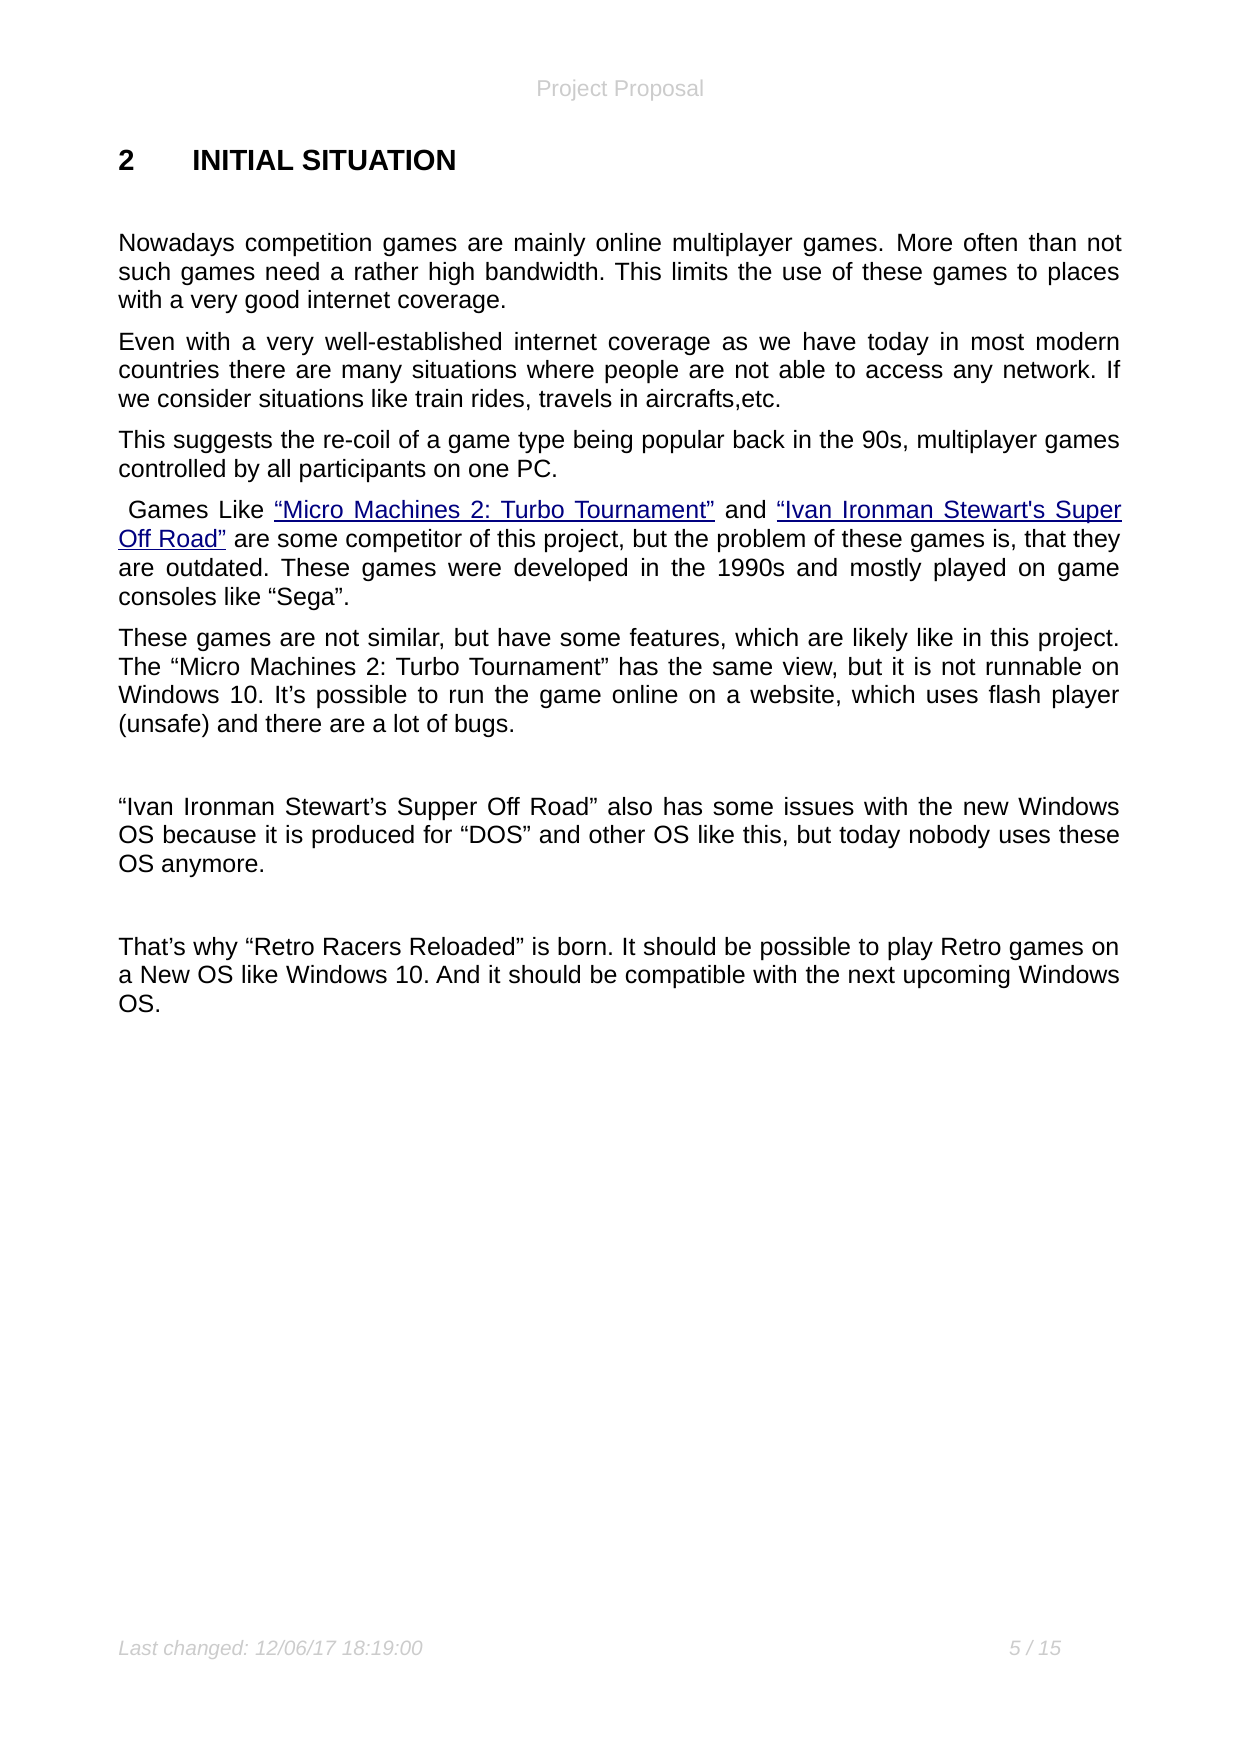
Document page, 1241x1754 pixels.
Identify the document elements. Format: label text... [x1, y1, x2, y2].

subtitle Initial Situation [118, 143, 1122, 177]
text That’s why “Retro Racers Reloaded” is born. It should be possible to play Retro games on a New OS like Windows 10. And it should be compatible with the next upcoming Windows OS. [118, 932, 1122, 1018]
text Nowadays competition games are mainly online multiplayer games. More often than not such games need a rather high bandwidth. This limits the use of these games to places with a very good internet coverage. [118, 228, 1122, 314]
text These games are not similar, but have some features, which are likely like in this project. The “Micro Machines 2: Turbo Tournament” has the same view, but it is not runnable on Windows 10. It’s possible to run the game online on a website, which uses flash player (unsafe) and there are a lot of bugs. [118, 623, 1122, 738]
text “Ivan Ironman Stewart’s Supper Off Road” also has some issues with the new Windows OS because it is produced for “DOS” and other OS like this, but today nobody uses these OS anymore. [118, 792, 1122, 878]
text Even with a very well-established internet coverage as we have today in most modern countries there are many situations where people are not able to access any network. If we consider situations like train rides, travels in aircrafts,etc. [118, 327, 1122, 413]
text This suggests the re-coil of a game type being popular back in the 90s, multiplayer games controlled by all participants on one PC. [118, 426, 1122, 483]
text Games Like “Micro Machines 2: Turbo Tournament” and “Ivan Ironman Stewart's Super Off Road” are some competitor of this project, but the problem of these games is, that they are outdated. These games were developed in the 1990s and mostly played on game consoles like “Sega”. [118, 496, 1122, 611]
